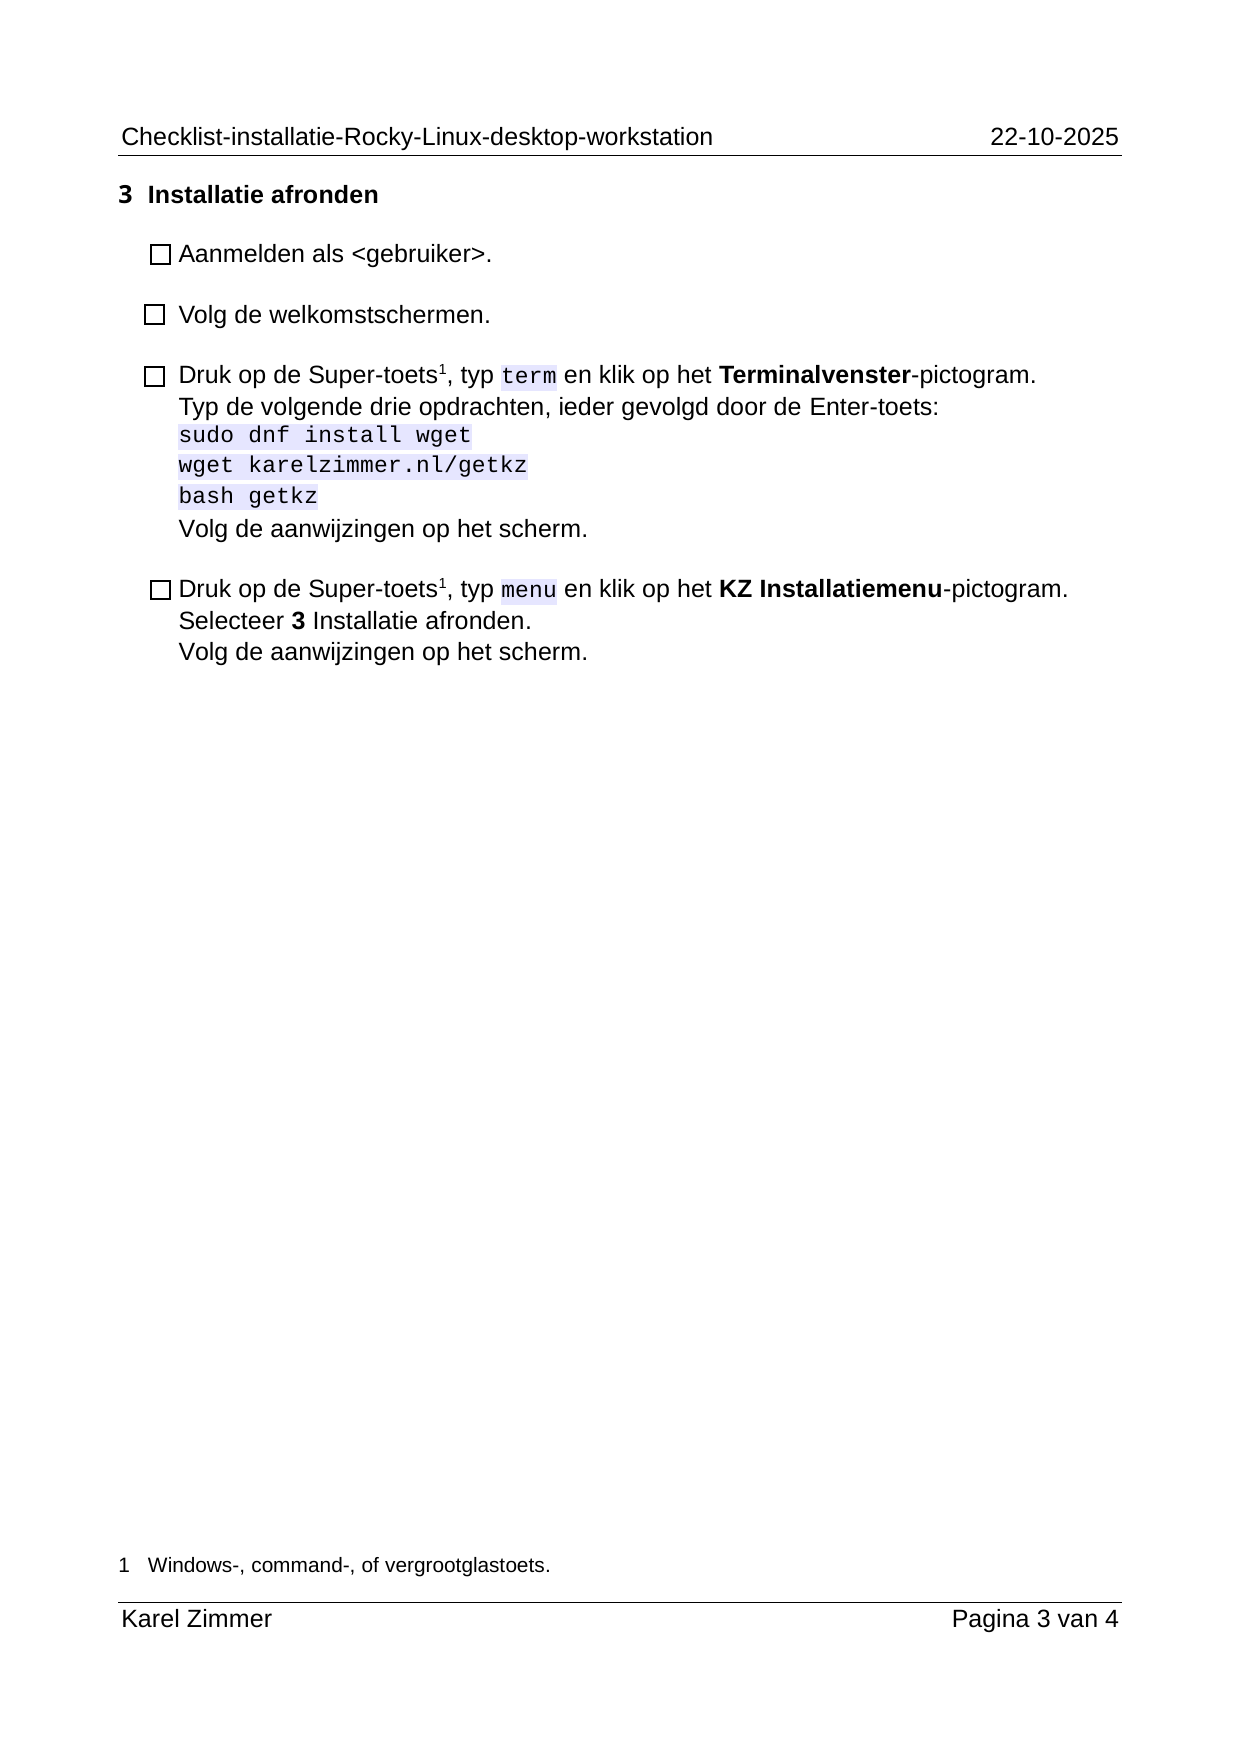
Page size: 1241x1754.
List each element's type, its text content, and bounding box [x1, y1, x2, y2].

table_cell [118, 606, 142, 636]
table_cell Volg de aanwijzingen op het scherm. [177, 514, 1122, 544]
table_cell Typ de volgende drie opdrachten, ieder gevolgd door de Enter-toets: [177, 392, 1122, 422]
table_cell [177, 269, 1122, 300]
list Installatie afronden [118, 177, 1122, 211]
table_cell [118, 392, 142, 422]
table_cell [142, 392, 177, 422]
table_cell Druk op de Super-toets, typ term en klik op het Terminalvenster-pictogram. [177, 360, 1122, 392]
table_cell [118, 544, 142, 574]
table_cell [142, 544, 177, 574]
table_header Aanmelden als <gebruiker>. [177, 239, 1122, 269]
table_cell wget karelzimmer.nl/getkz [177, 453, 1122, 483]
table_cell [142, 423, 177, 453]
table_cell [118, 514, 142, 544]
table_cell [142, 514, 177, 544]
table_cell [118, 636, 142, 667]
table_cell [118, 574, 142, 606]
table_cell Volg de aanwijzingen op het scherm. [177, 636, 1122, 667]
table_cell [118, 483, 142, 513]
table_cell [118, 453, 142, 483]
table_cell [118, 269, 142, 300]
table_cell [142, 574, 177, 606]
table_cell [142, 636, 177, 667]
table_cell [142, 300, 177, 330]
table_cell [142, 483, 177, 513]
table_cell [142, 360, 177, 392]
table_header [142, 239, 177, 269]
table_cell [177, 544, 1122, 574]
table_cell [118, 423, 142, 453]
table_cell [118, 300, 142, 330]
table_header [118, 239, 142, 269]
table_cell [142, 606, 177, 636]
table_cell bash getkz [177, 483, 1122, 513]
table_cell Druk op de Super-toets1, typ menu en klik op het KZ Installatiemenu-pictogram. [177, 574, 1122, 606]
table_cell [142, 453, 177, 483]
table_cell [177, 330, 1122, 360]
table_cell [142, 269, 177, 300]
table_cell Volg de welkomstschermen. [177, 300, 1122, 330]
table_cell [142, 330, 177, 360]
table_cell Selecteer 3 Installatie afronden. [177, 606, 1122, 636]
table_cell [118, 360, 142, 392]
table_cell [118, 330, 142, 360]
table_cell sudo dnf install wget [177, 423, 1122, 453]
